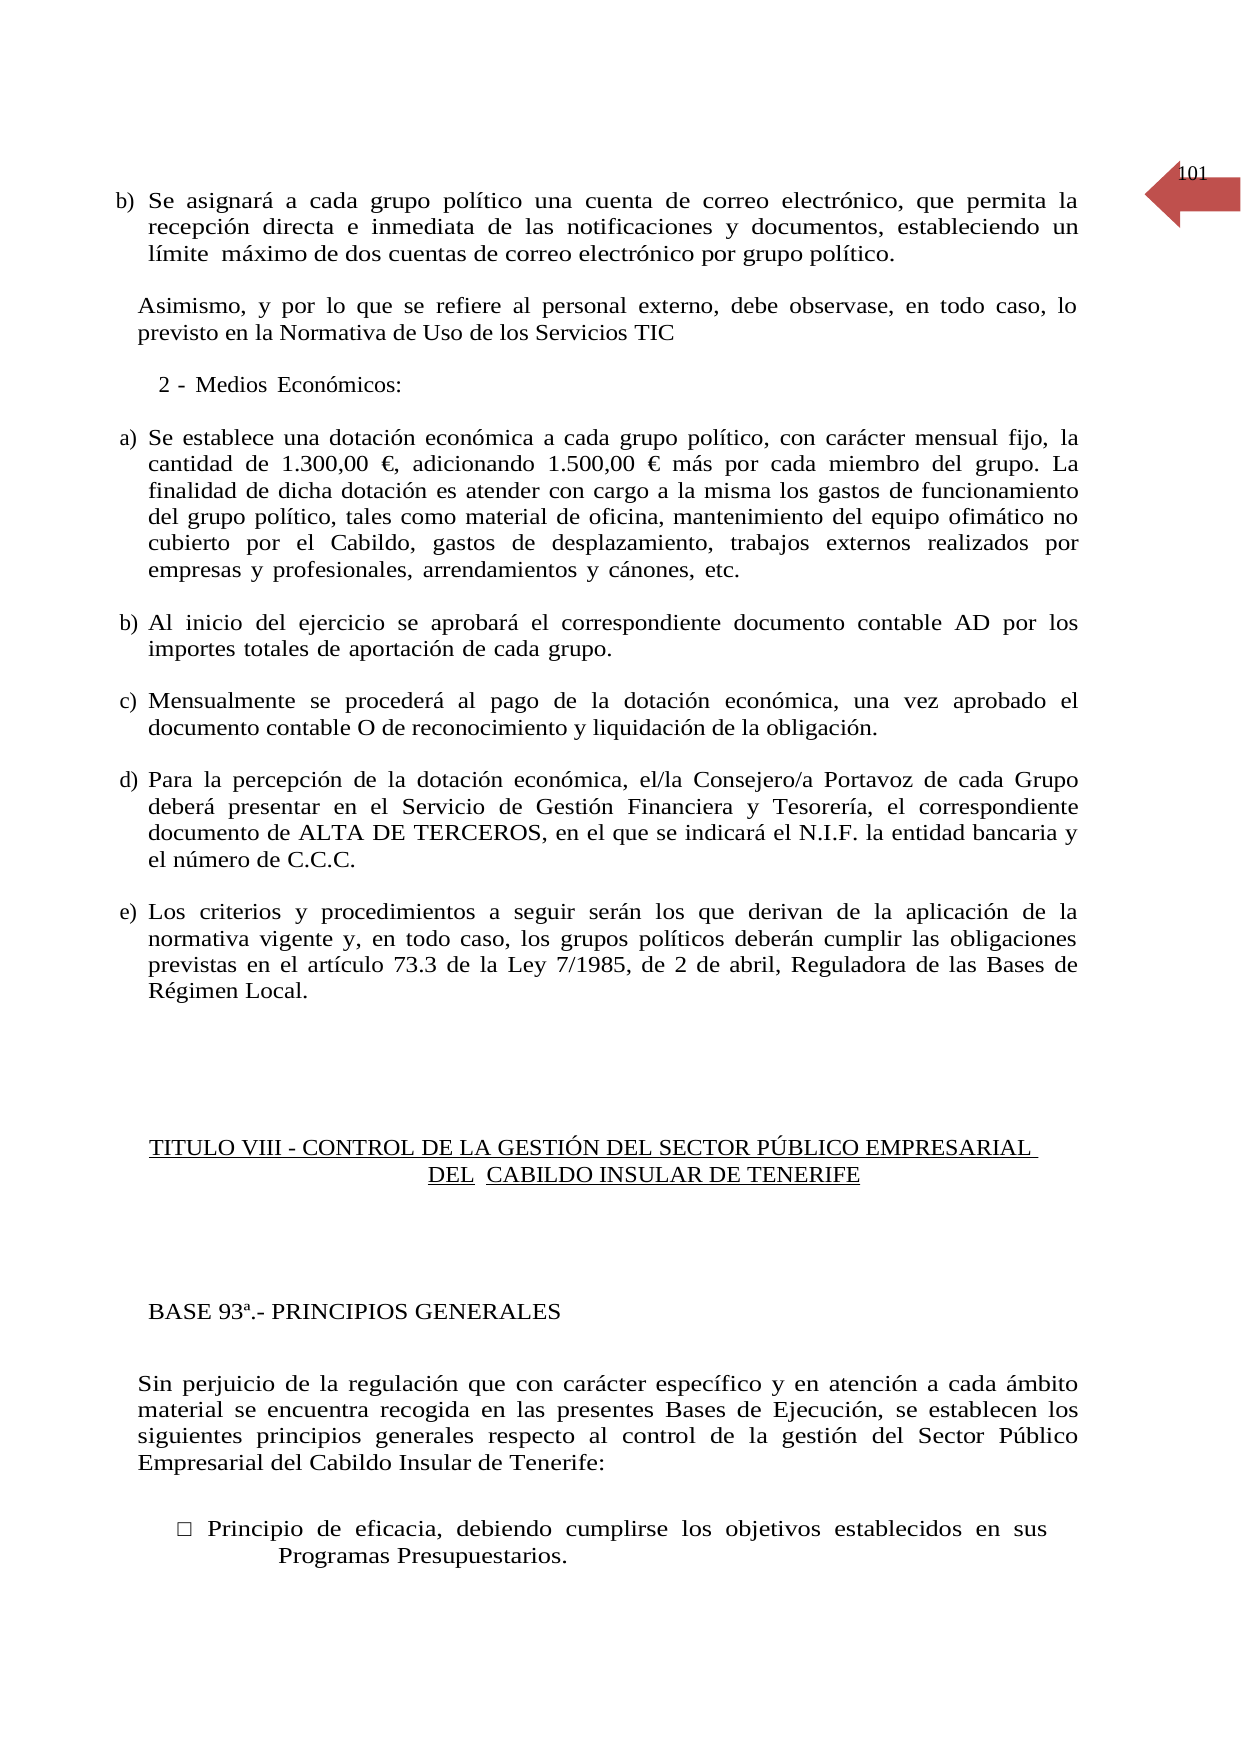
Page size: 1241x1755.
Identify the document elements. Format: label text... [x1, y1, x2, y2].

list Mensualmente se procederá al pago de la dotación económica, una vez aprobado el documento contable O de reconocimiento y liquidación de la obligación. [137, 688, 1079, 740]
list Los criterios y procedimientos a seguir serán los que derivan de la aplicación de la normativa vigente y, en todo caso, los grupos políticos deberán cumplir las obligaciones previstas en el artículo 73.3 de la Ley 7/1985, de 2 de abril, Reguladora de las Bases de Régimen Local. [137, 898, 1078, 1004]
text Asimismo, y por lo que se refiere al personal externo, debe observase, en todo caso, lo previsto en la Normativa de Uso de los Servicios TIC [137, 292, 1078, 345]
text BASE 93ª.- PRINCIPIOS GENERALES [148, 1298, 1220, 1324]
text Sin perjuicio de la regulación que con carácter específico y en atención a cada ámbito material se encuentra recogida en las presentes Bases de Ejecución, se establecen los siguientes principios generales respecto al control de la gestión del Sector Público Empresarial del Cabildo Insular de Tenerife: [137, 1370, 1079, 1475]
list Se asignará a cada grupo político una cuenta de correo electrónico, que permita la recepción directa e inmediata de las notificaciones y documentos, estableciendo un límite máximo de dos cuentas de correo electrónico por grupo político. [137, 187, 1079, 266]
list Principio de eficacia, debiendo cumplirse los objetivos establecidos en sus Programas Presupuestarios. [177, 1516, 1079, 1568]
list Para la percepción de la dotación económica, el/la Consejero/a Portavoz de cada Grupo deberá presentar en el Servicio de Gestión Financiera y Tesorería, el correspondiente documento de ALTA DE TERCEROS, en el que se indicará el N.I.F. la entidad bancaria y el número de C.C.C. [137, 767, 1079, 872]
list Se establece una dotación económica a cada grupo político, con carácter mensual fijo, la cantidad de 1.300,00 €, adicionando 1.500,00 € más por cada miembro del grupo. La finalidad de dicha dotación es atender con cargo a la misma los gastos de funcionamiento del grupo político, tales como material de oficina, mantenimiento del equipo ofimático no cubierto por el Cabildo, gastos de desplazamiento, trabajos externos realizados por empresas y profesionales, arrendamientos y cánones, etc. [137, 424, 1079, 582]
list - Medios Económicos: [158, 371, 1220, 398]
list Al inicio del ejercicio se aprobará el correspondiente documento contable AD por los importes totales de aportación de cada grupo. [137, 608, 1079, 661]
text TITULO VIII - CONTROL DE LA GESTIÓN DEL SECTOR PÚBLICO EMPRESARIAL DEL CABILDO INSULAR DE TENERIFE [149, 1134, 1079, 1187]
